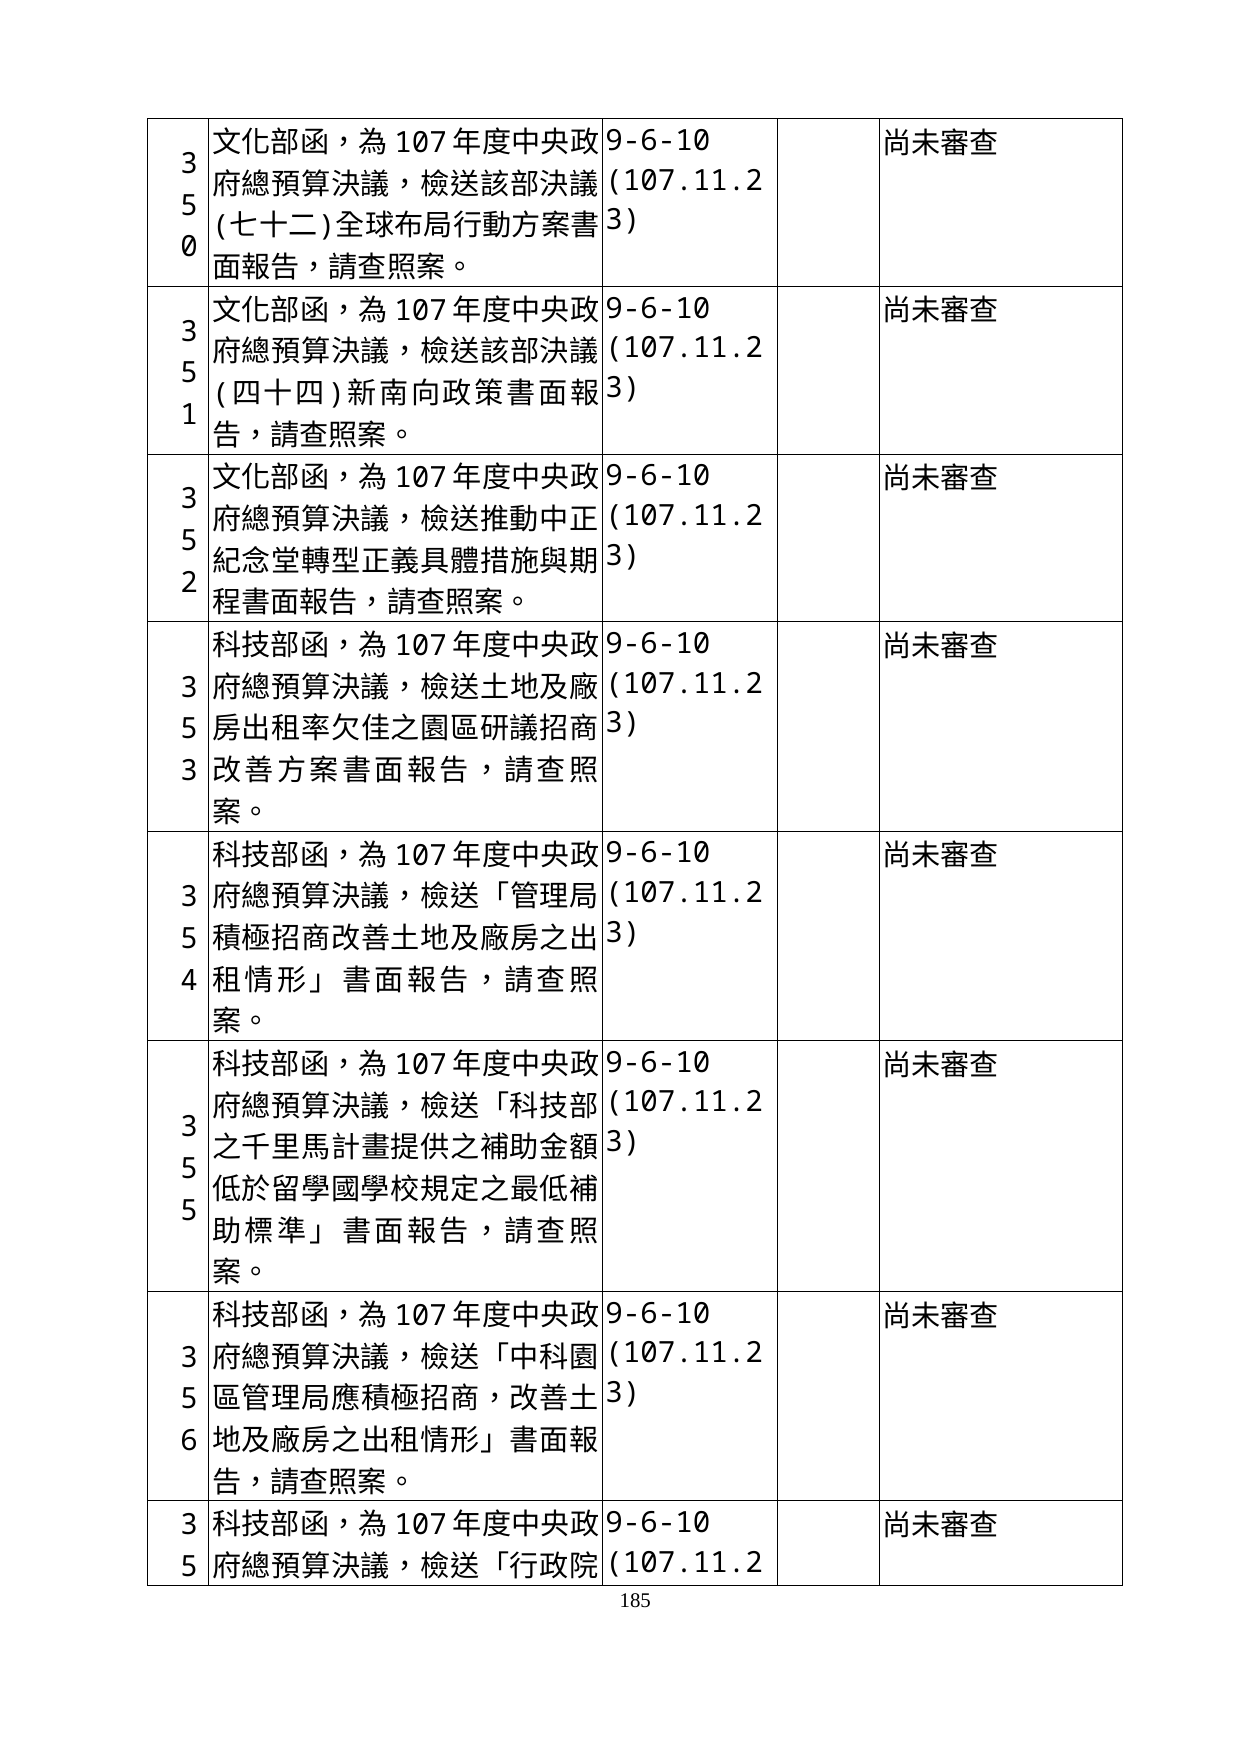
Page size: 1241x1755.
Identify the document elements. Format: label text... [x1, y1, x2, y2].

table_cell [778, 832, 879, 1040]
table_cell [148, 1041, 208, 1291]
table_cell [778, 455, 879, 621]
table_cell [778, 622, 879, 831]
table_cell 科技部函，為107年度中央政府總預算決議，檢送「管理局積極招商改善土地及廠房之出租情形」書面報告，請查照案。 [209, 832, 602, 1040]
table_cell [148, 455, 208, 621]
table_cell 尚未審查 [880, 832, 1122, 1040]
table_cell [778, 287, 879, 453]
table_cell 9-6-10 (107.11.23) [603, 287, 777, 453]
table_cell 尚未審查 [880, 1292, 1122, 1500]
table_cell 科技部函，為107年度中央政府總預算決議，檢送土地及廠房出租率欠佳之園區研議招商改善方案書面報告，請查照案。 [209, 622, 602, 831]
table_cell 9-6-10 (107.11.2 [603, 1501, 777, 1585]
table_cell 尚未審查 [880, 119, 1122, 286]
table_cell 尚未審查 [880, 1041, 1122, 1291]
table_cell [148, 832, 208, 1040]
table_cell [148, 1292, 208, 1500]
table_cell 9-6-10 (107.11.23) [603, 1292, 777, 1500]
table_cell 9-6-10 (107.11.23) [603, 832, 777, 1040]
table_cell [148, 1501, 208, 1585]
table_cell 尚未審查 [880, 622, 1122, 831]
table_cell 科技部函，為107年度中央政府總預算決議，檢送「中科園區管理局應積極招商，改善土地及廠房之出租情形」書面報告，請查照案。 [209, 1292, 602, 1500]
table_cell [148, 119, 208, 286]
table_cell [778, 1041, 879, 1291]
table_cell 9-6-10 (107.11.23) [603, 622, 777, 831]
table_cell 9-6-10 (107.11.23) [603, 1041, 777, 1291]
table_cell [778, 119, 879, 286]
table_cell 9-6-10 (107.11.23) [603, 455, 777, 621]
table_cell 尚未審查 [880, 455, 1122, 621]
table_cell [148, 622, 208, 831]
table_cell 9-6-10 (107.11.23) [603, 119, 777, 286]
table_cell 尚未審查 [880, 1501, 1122, 1585]
table_cell [778, 1501, 879, 1585]
table_cell 尚未審查 [880, 287, 1122, 453]
table_cell 文化部函，為107年度中央政府總預算決議，檢送該部決議(四十四)新南向政策書面報告，請查照案。 [209, 287, 602, 453]
table_cell [148, 287, 208, 453]
table_cell 文化部函，為107年度中央政府總預算決議，檢送該部決議(七十二)全球布局行動方案書面報告，請查照案。 [209, 119, 602, 286]
table_cell 科技部函，為107年度中央政府總預算決議，檢送「行政院 [209, 1501, 602, 1585]
table_cell 文化部函，為107年度中央政府總預算決議，檢送推動中正紀念堂轉型正義具體措施與期程書面報告，請查照案。 [209, 455, 602, 621]
table_cell [778, 1292, 879, 1500]
table_cell 科技部函，為107年度中央政府總預算決議，檢送「科技部之千里馬計畫提供之補助金額低於留學國學校規定之最低補助標準」書面報告，請查照案。 [209, 1041, 602, 1291]
